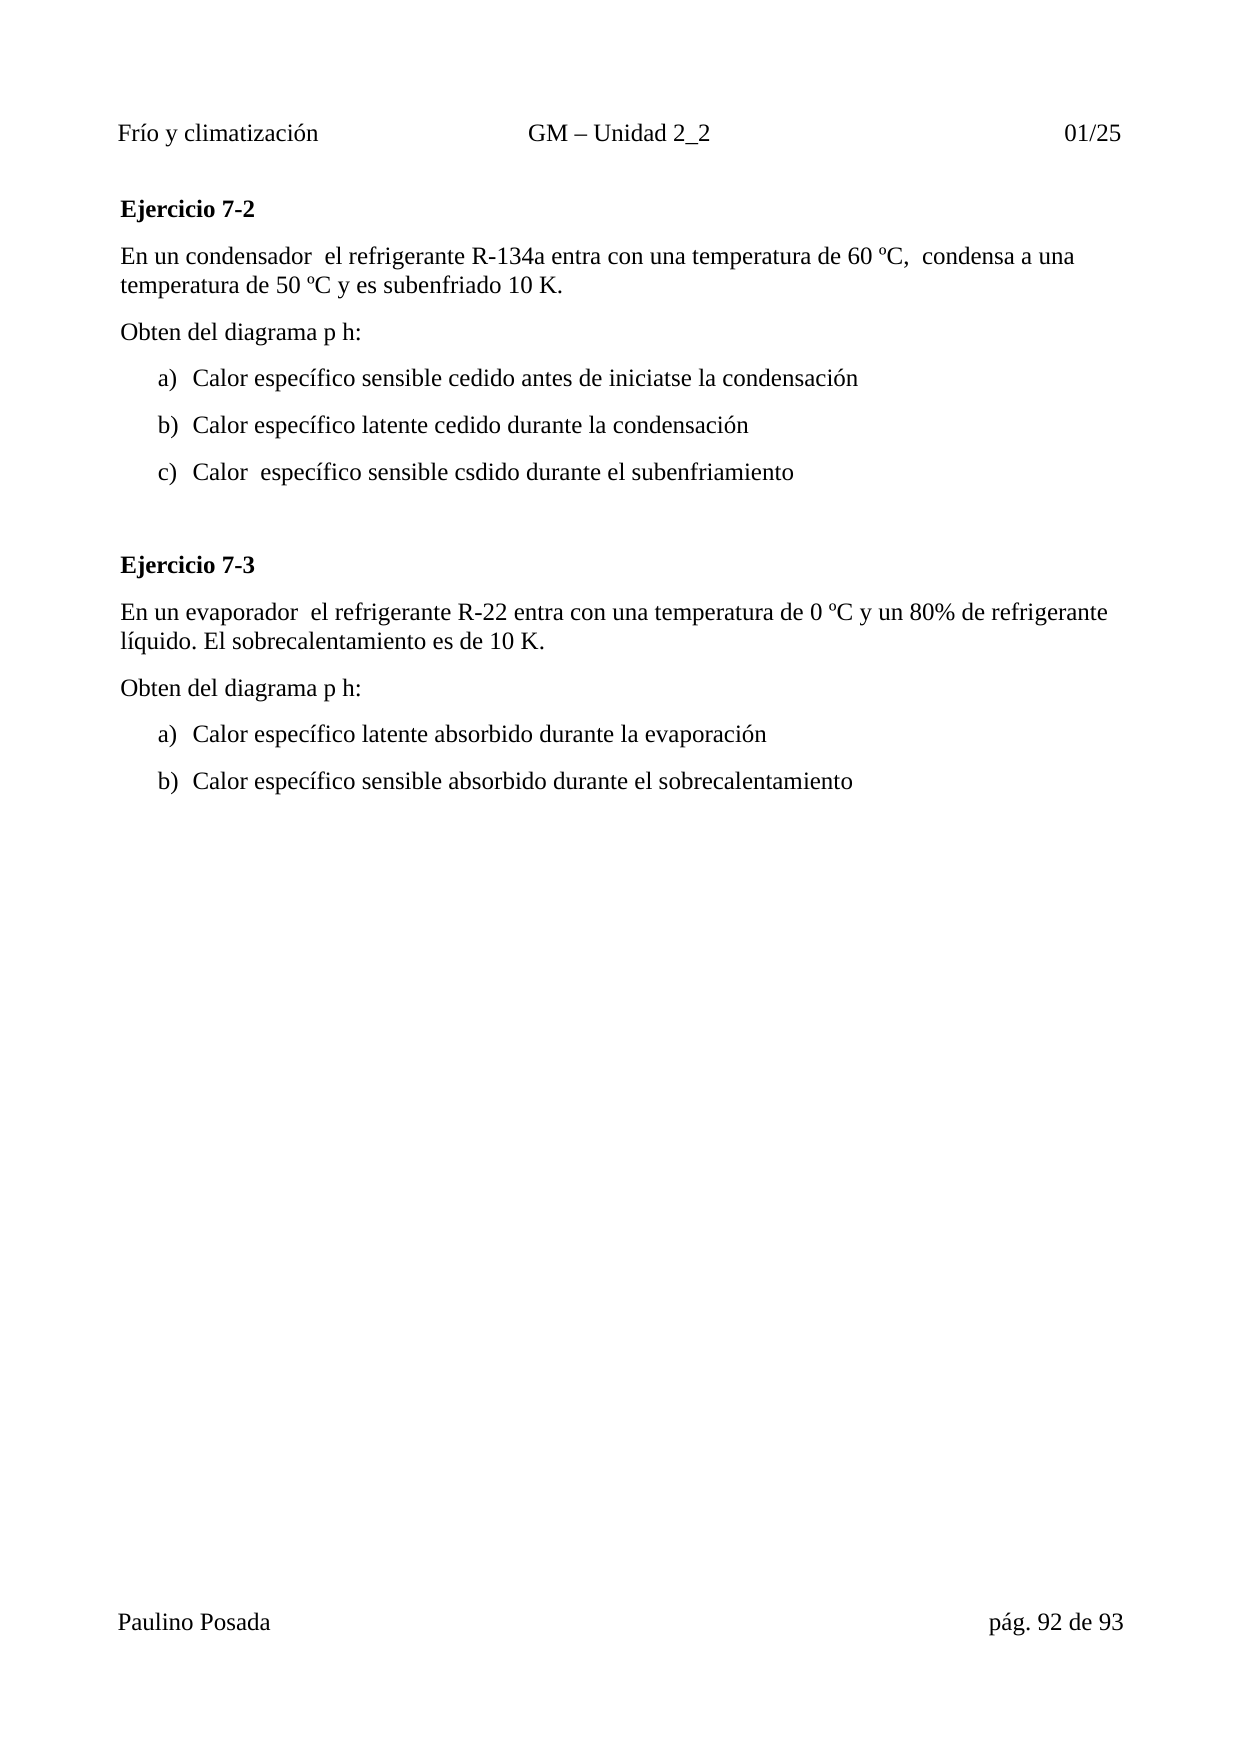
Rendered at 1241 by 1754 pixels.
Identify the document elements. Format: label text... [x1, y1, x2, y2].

text Obten del diagrama p h: [120, 673, 1120, 702]
list Calor específico sensible cedido antes de iniciatse la condensación [158, 363, 1123, 392]
list Calor específico latente absorbido durante la evaporación [158, 719, 1123, 748]
list Calor específico sensible absorbido durante el sobrecalentamiento [158, 766, 1123, 795]
text Ejercicio 7-3 [120, 551, 1120, 579]
text Obten del diagrama p h: [120, 317, 1120, 345]
list Calor específico sensible csdido durante el subenfriamiento [158, 457, 1123, 486]
list Calor específico latente cedido durante la condensación [158, 410, 1123, 439]
text En un condensador el refrigerante R-134a entra con una temperatura de 60 ºC, condensa a una temperatura de 50 ºC y es subenfriado 10 K. [120, 241, 1120, 299]
text En un evaporador el refrigerante R-22 entra con una temperatura de 0 ºC y un 80% de refrigerante líquido. El sobrecalentamiento es de 10 K. [120, 597, 1120, 655]
text Ejercicio 7-2 [120, 194, 1120, 223]
